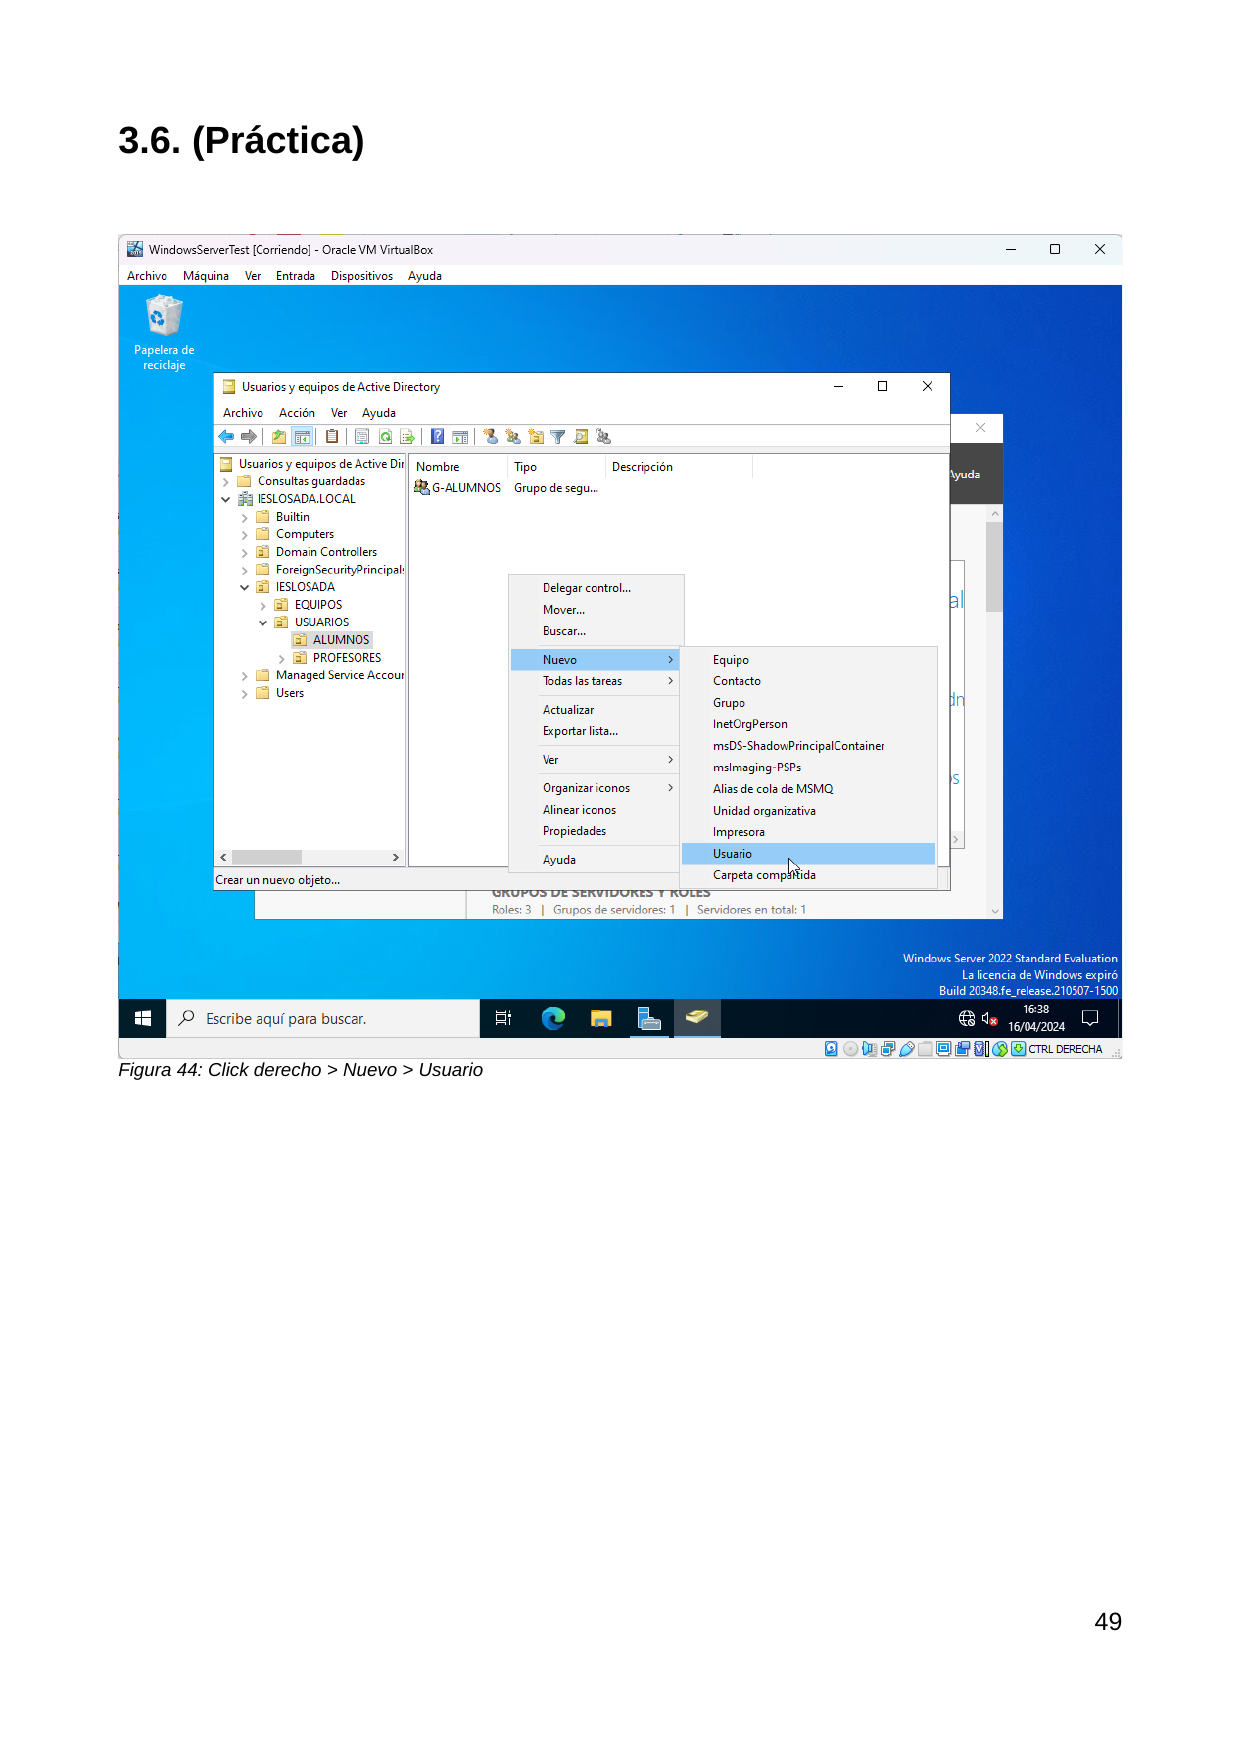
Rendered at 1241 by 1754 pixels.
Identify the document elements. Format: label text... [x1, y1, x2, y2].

text Figura 44: Click derecho > Nuevo > Usuario [118, 1059, 1122, 1080]
picture [147, 295, 182, 335]
subtitle 3.6. (Práctica) [118, 118, 1122, 162]
picture [118, 234, 1123, 1059]
